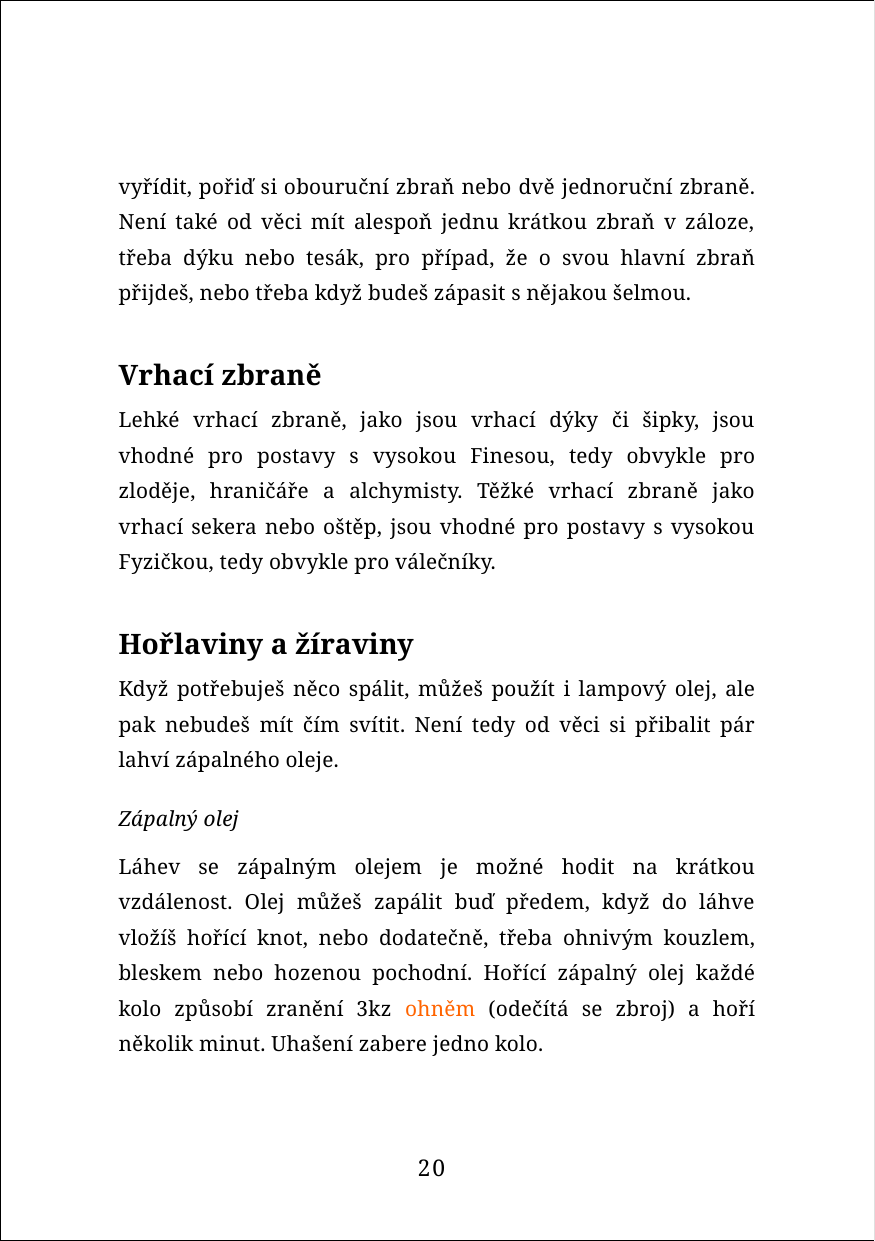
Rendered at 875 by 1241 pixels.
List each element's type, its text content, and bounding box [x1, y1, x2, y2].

text Lehké vrhací zbraně, jako jsou vrhací dýky či šipky, jsou vhodné pro postavy s vysokou Finesou, tedy obvykle pro zloděje, hraničáře a alchymisty. Těžké vrhací zbraně jako vrhací sekera nebo oštěp, jsou vhodné pro postavy s vysokou Fyzičkou, tedy obvykle pro válečníky. [118, 405, 756, 576]
text Když potřebuješ něco spálit, můžeš použít i lampový olej, ale pak nebudeš mít čím svítit. Není tedy od věci si přibalit pár lahví zápalného oleje. [118, 674, 756, 774]
text vyřídit, pořiď si obouruční zbraň nebo dvě jednoruční zbraně. Není také od věci mít alespoň jednu krátkou zbraň v záloze, třeba dýku nebo tesák, pro případ, že o svou hlavní zbraň přijdeš, nebo třeba když budeš zápasit s nějakou šelmou. [118, 172, 756, 307]
subtitle Vrhací zbraně [118, 355, 756, 393]
text Láhev se zápalným olejem je možné hodit na krátkou vzdálenost. Olej můžeš zapálit buď předem, když do láhve vložíš hořící knot, nebo dodatečně, třeba ohnivým kouzlem, bleskem nebo hozenou pochodní. Hořící zápalný olej každé kolo způsobí zranění 3kz ohněm (odečítá se zbroj) a hoří několik minut. Uhašení zabere jedno kolo. [118, 852, 756, 1058]
text Zápalný olej [118, 804, 756, 833]
subtitle Hořlaviny a žíraviny [118, 624, 756, 663]
